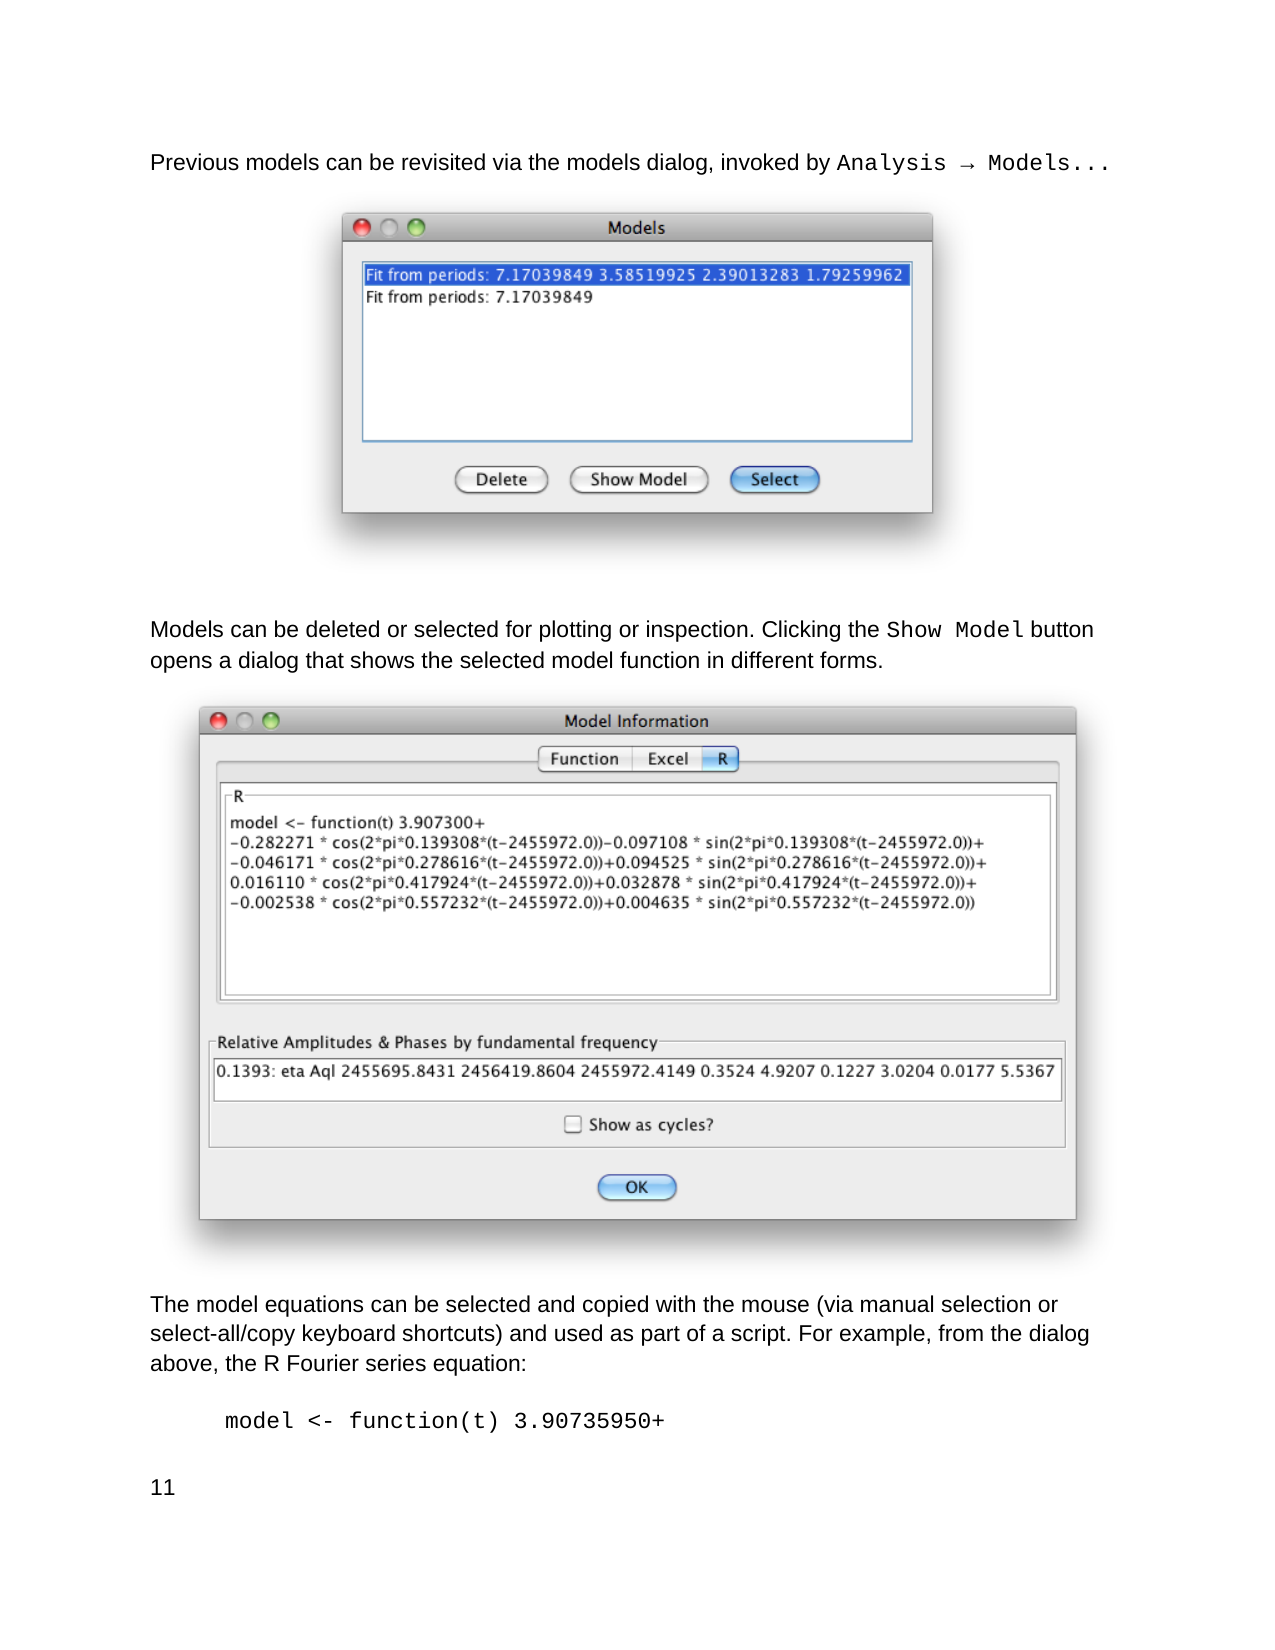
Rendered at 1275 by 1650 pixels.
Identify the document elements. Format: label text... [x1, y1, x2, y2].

text Models can be deleted or selected for plotting or inspection. Clicking the Show Model button opens a dialog that shows the selected model function in different forms. [150, 616, 1125, 673]
text The model equations can be selected and copied with the mouse (via manual selection or select-all/copy keyboard shortcuts) and used as part of a script. For example, from the dialog above, the R Fourier series equation: [150, 1288, 1125, 1376]
picture [291, 181, 984, 584]
picture [150, 677, 1125, 1288]
text model <- function(t) 3.90735950+ [225, 1409, 1125, 1435]
text Previous models can be revisited via the models dialog, invoked by Analysis → Models... [150, 150, 1125, 178]
